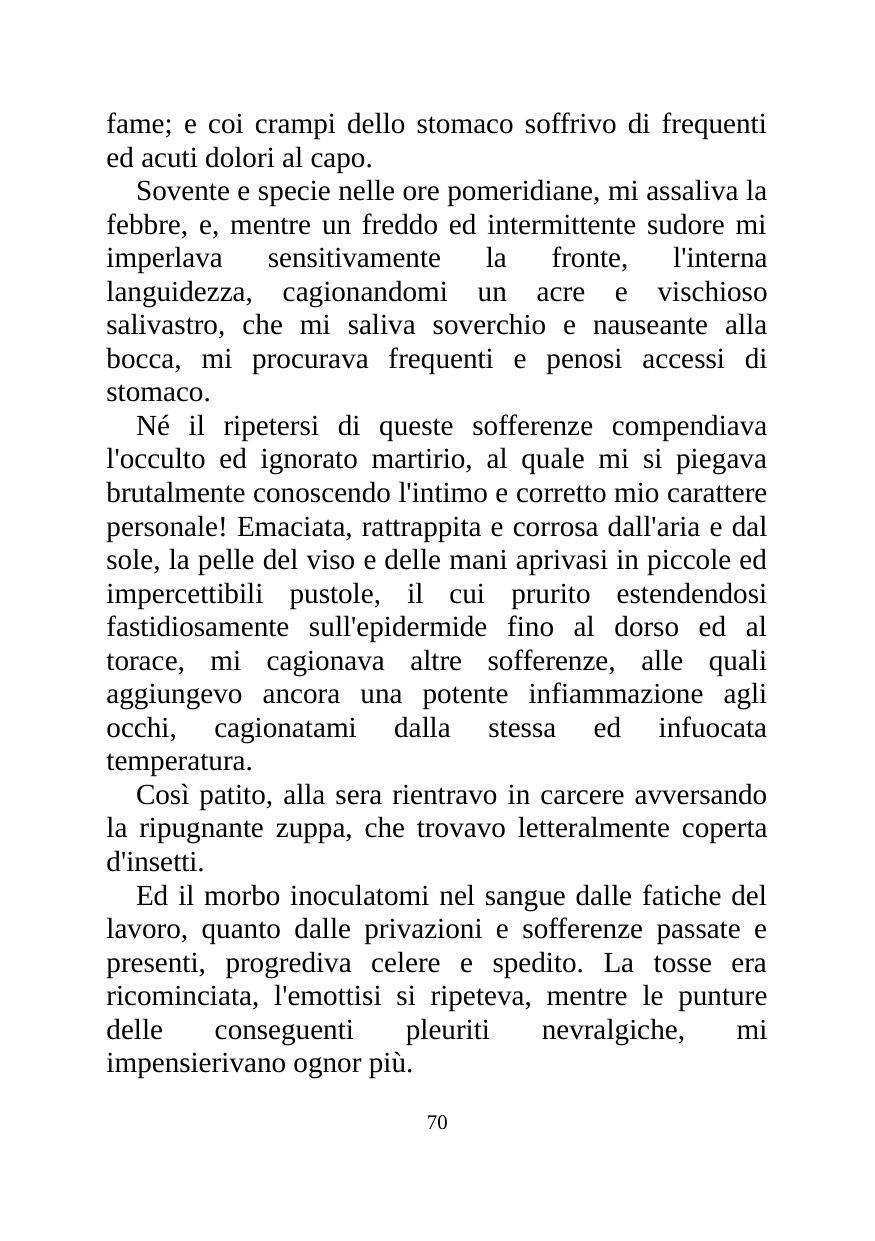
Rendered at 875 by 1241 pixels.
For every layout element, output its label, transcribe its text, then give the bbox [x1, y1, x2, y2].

text Ed il morbo inoculatomi nel sangue dalle fatiche del lavoro, quanto dalle privazioni e sofferenze passate e presenti, progrediva celere e spedito. La tosse era ricominciata, l'emottisi si ripeteva, mentre le punture delle conseguenti pleuriti nevralgiche, mi impensierivano ognor più. [106, 878, 768, 1079]
text Sovente e specie nelle ore pomeridiane, mi assaliva la febbre, e, mentre un freddo ed intermittente sudore mi imperlava sensitivamente la fronte, l'interna languidezza, cagionandomi un acre e vischioso salivastro, che mi saliva soverchio e nauseante alla bocca, mi procurava frequenti e penosi accessi di stomaco. [106, 173, 768, 408]
text Né il ripetersi di queste sofferenze compendiava l'occulto ed ignorato martirio, al quale mi si piegava brutalmente conoscendo l'intimo e corretto mio carattere personale! Emaciata, rattrappita e corrosa dall'aria e dal sole, la pelle del viso e delle mani aprivasi in piccole ed impercettibili pustole, il cui prurito estendendosi fastidiosamente sull'epidermide fino al dorso ed al torace, mi cagionava altre sofferenze, alle quali aggiungevo ancora una potente infiammazione agli occhi, cagionatami dalla stessa ed infuocata temperatura. [106, 408, 768, 777]
text fame; e coi crampi dello stomaco soffrivo di frequenti ed acuti dolori al capo. [106, 106, 768, 173]
text Così patito, alla sera rientravo in carcere avversando la ripugnante zuppa, che trovavo letteralmente coperta d'insetti. [106, 777, 768, 878]
